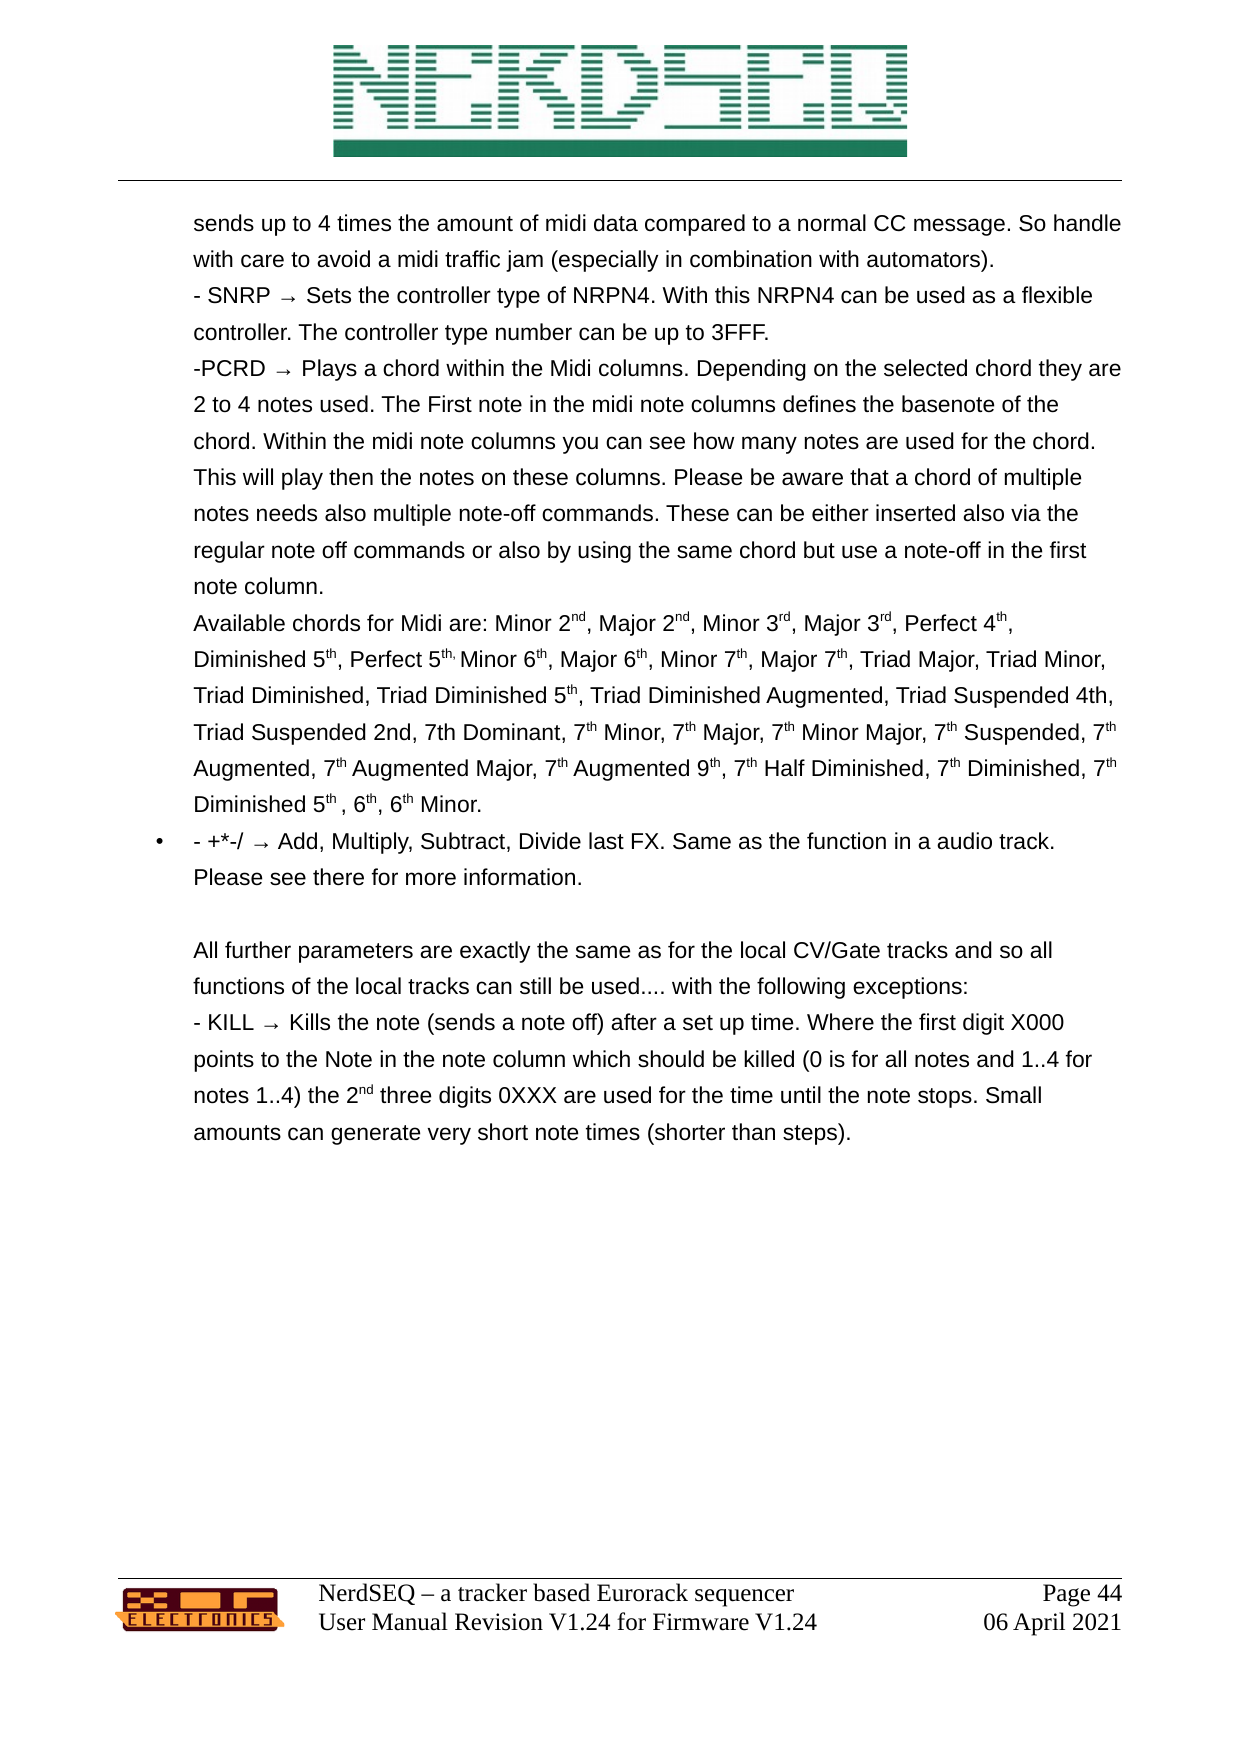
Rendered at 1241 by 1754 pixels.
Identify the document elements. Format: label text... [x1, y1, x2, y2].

picture [115, 1584, 285, 1634]
list sends up to 4 times the amount of midi data compared to a normal CC message. So handle with care to avoid a midi traffic jam (especially in combination with automators). [156, 209, 1122, 272]
list - KILL → Kills the note (sends a note off) after a set up time. Where the first digit X000 points to the Note in the note column which should be killed (0 is for all notes and 1..4 for notes 1..4) the 2nd three digits 0XXX are used for the time until the note stops. Small amounts can generate very short note times (shorter than steps). [156, 1009, 1122, 1145]
list Available chords for Midi are: Minor 2nd, Major 2nd, Minor 3rd, Major 3rd, Perfect 4th, [156, 609, 1122, 636]
list - +*-/ → Add, Multiply, Subtract, Divide last FX. Same as the function in a audio track. Please see there for more information. [156, 828, 1122, 890]
list - SNRP → Sets the controller type of NRPN4. With this NRPN4 can be used as a flexible controller. The controller type number can be up to 3FFF. [156, 282, 1122, 345]
list All further parameters are exactly the same as for the local CV/Gate tracks and so all functions of the local tracks can still be used.... with the following exceptions: [156, 937, 1122, 999]
list -PCRD → Plays a chord within the Midi columns. Depending on the selected chord they are 2 to 4 notes used. The First note in the midi note columns defines the basenote of the chord. Within the midi note columns you can see how many notes are used for the chord. This will play then the notes on these columns. Please be aware that a chord of multiple notes needs also multiple note-off commands. These can be either inserted also via the regular note off commands or also by using the same chord but use a note-off in the first note column. [156, 355, 1122, 599]
list Diminished 5th, Perfect 5th, Minor 6th, Major 6th, Minor 7th, Major 7th, Triad Major, Triad Minor, Triad Diminished, Triad Diminished 5th, Triad Diminished Augmented, Triad Suspended 4th, Triad Suspended 2nd, 7th Dominant, 7th Minor, 7th Major, 7th Minor Major, 7th Suspended, 7th Augmented, 7th Augmented Major, 7th Augmented 9th, 7th Half Diminished, 7th Diminished, 7th Diminished 5th , 6th, 6th Minor. [156, 646, 1122, 818]
picture [333, 45, 908, 157]
